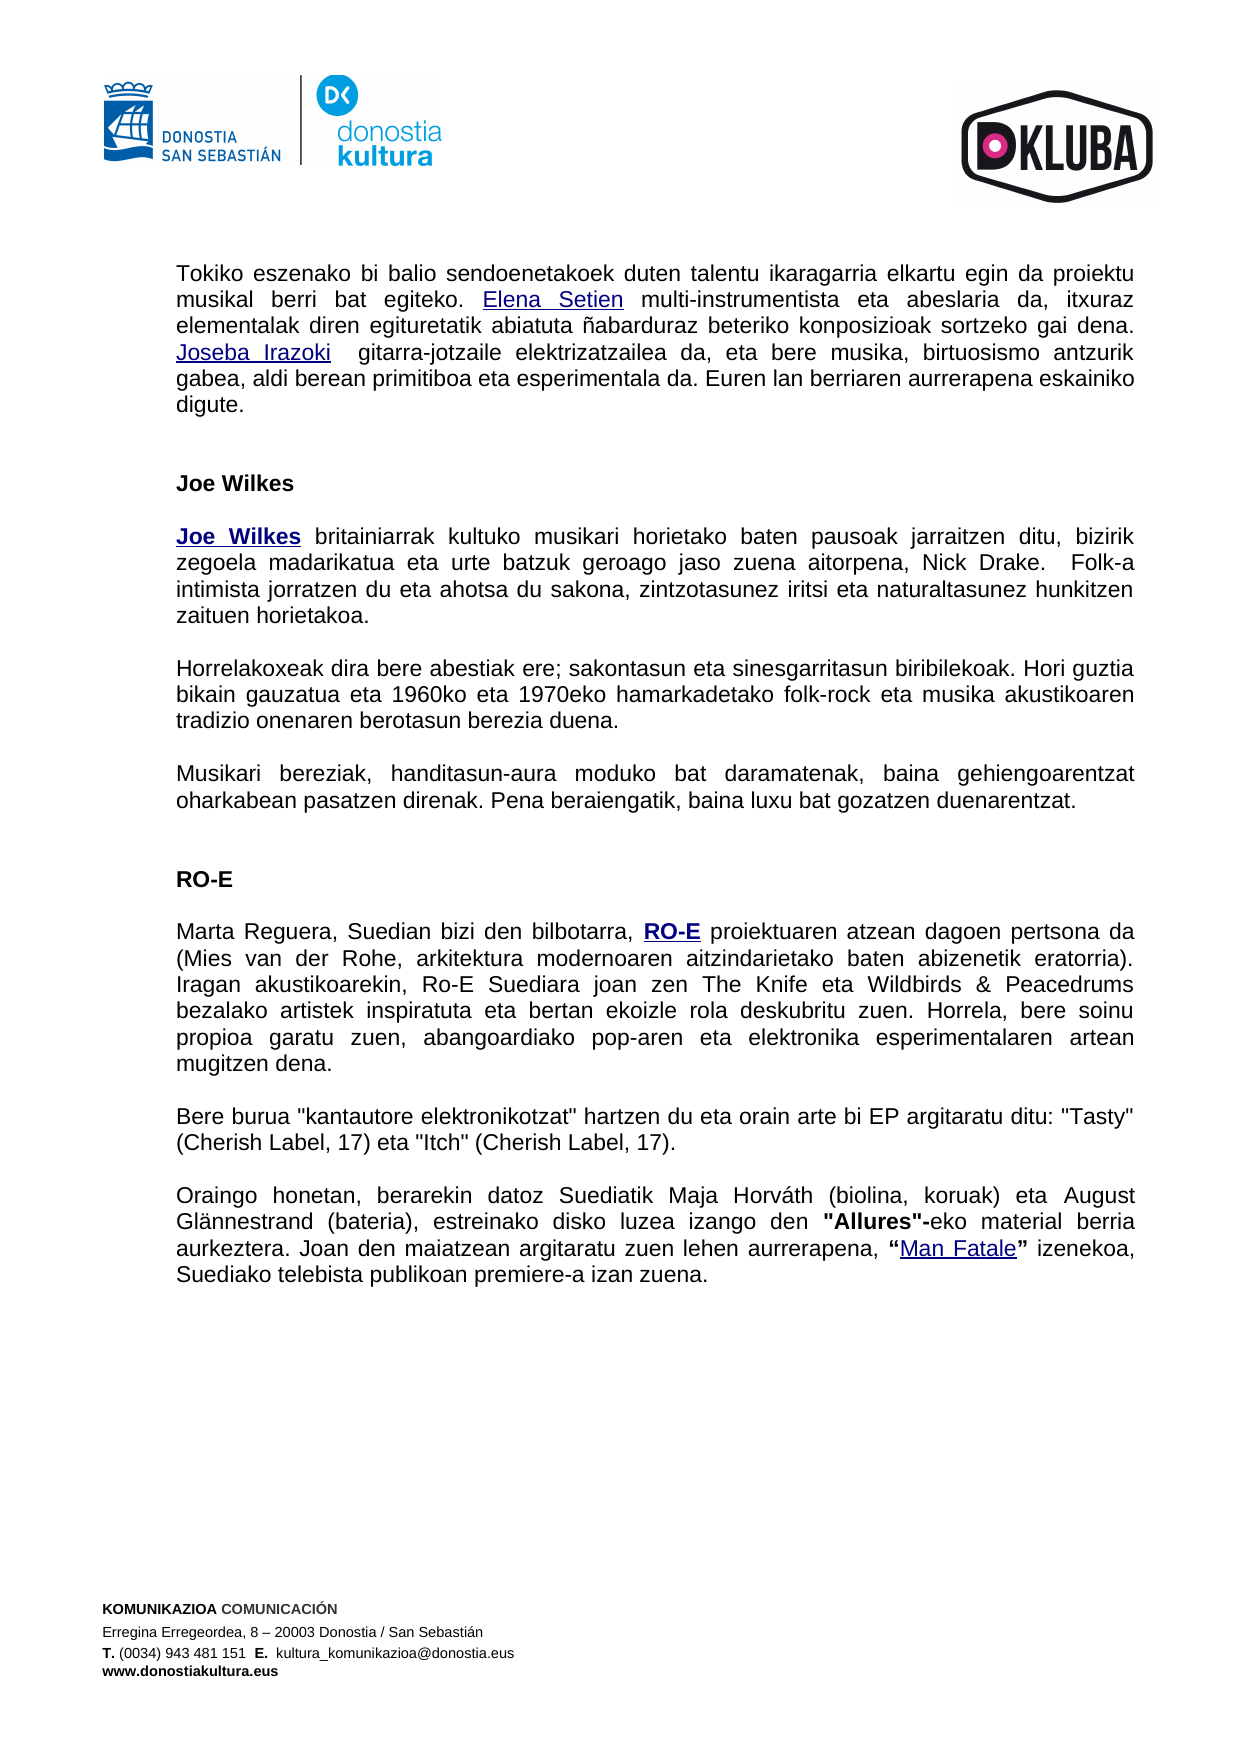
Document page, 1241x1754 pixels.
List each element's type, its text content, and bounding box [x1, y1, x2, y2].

text Marta Reguera, Suedian bizi den bilbotarra, RO-E proiektuaren atzean dagoen pertsona da (Mies van der Rohe, arkitektura modernoaren aitzindarietako baten abizenetik eratorria). Iragan akustikoarekin, Ro-E Suediara joan zen The Knife eta Wildbirds & Peacedrums bezalako artistek inspiratuta eta bertan ekoizle rola deskubritu zuen. Horrela, bere soinu propioa garatu zuen, abangoardiako pop-aren eta elektronika esperimentalaren artean mugitzen dena. [176, 918, 1135, 1076]
picture [326, 87, 338, 103]
picture [956, 84, 1158, 209]
text Bere burua "kantautore elektronikotzat" hartzen du eta orain arte bi EP argitaratu ditu: "Tasty" (Cherish Label, 17) eta "Itch" (Cherish Label, 17). [176, 1103, 1135, 1156]
text Tokiko eszenako bi balio sendoenetakoek duten talentu ikaragarria elkartu egin da proiektu musikal berri bat egiteko. Elena Setien multi-instrumentista eta abeslaria da, itxuraz elementalak diren egituretatik abiatuta ñabarduraz beteriko konposizioak sortzeko gai dena. Joseba Irazoki gitarra-jotzaile elektrizatzailea da, eta bere musika, birtuosismo antzurik gabea, aldi berean primitiboa eta esperimentala da. Euren lan berriaren aurrerapena eskainiko digute. [176, 259, 1135, 418]
picture [104, 75, 442, 166]
text Musikari bereziak, handitasun-aura moduko bat daramatenak, baina gehiengoarentzat oharkabean pasatzen direnak. Pena beraiengatik, baina luxu bat gozatzen duenarentzat. [176, 760, 1135, 813]
text Joe Wilkes [176, 470, 1135, 497]
text RO-E [176, 866, 1135, 892]
text Horrelakoxeak dira bere abestiak ere; sakontasun eta sinesgarritasun biribilekoak. Hori guztia bikain gauzatua eta 1960ko eta 1970eko hamarkadetako folk-rock eta musika akustikoaren tradizio onenaren berotasun berezia duena. [176, 655, 1135, 734]
picture [342, 87, 348, 103]
text Joe Wilkes britainiarrak kultuko musikari horietako baten pausoak jarraitzen ditu, bizirik zegoela madarikatua eta urte batzuk geroago jaso zuena aitorpena, Nick Drake. Folk-a intimista jorratzen du eta ahotsa du sakona, zintzotasunez iritsi eta naturaltasunez hunkitzen zaituen horietakoa. [176, 523, 1135, 628]
text Oraingo honetan, berarekin datoz Suediatik Maja Horváth (biolina, koruak) eta August Glännestrand (bateria), estreinako disko luzea izango den "Allures"-eko material berria aurkeztera. Joan den maiatzean argitaratu zuen lehen aurrerapena, “Man Fatale” izenekoa, Suediako telebista publikoan premiere-a izan zuena. [176, 1182, 1135, 1287]
